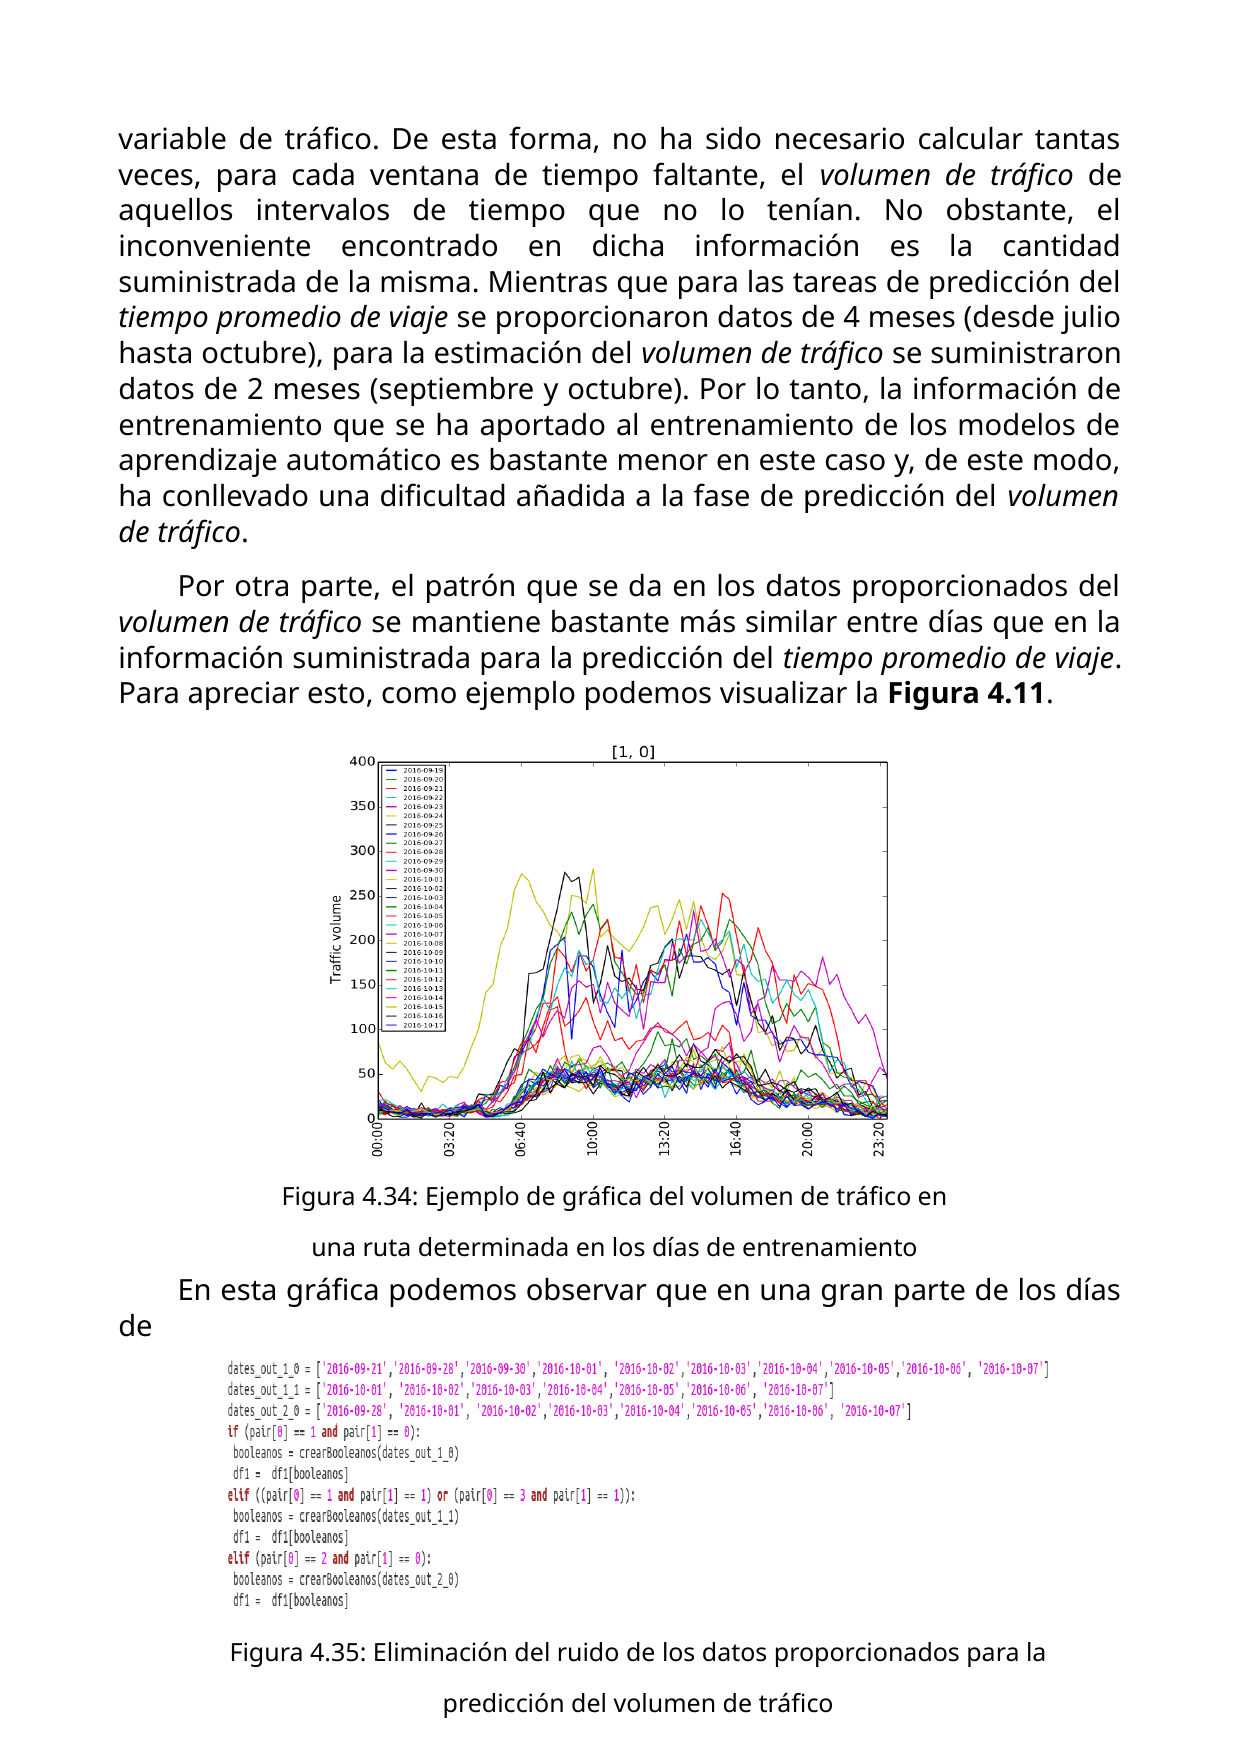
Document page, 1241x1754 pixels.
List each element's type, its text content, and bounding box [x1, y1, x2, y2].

picture [217, 1349, 1059, 1618]
text Por otra parte, el patrón que se da en los datos proporcionados del volumen de tráfico se mantiene bastante más similar entre días que en la información suministrada para la predicción del tiempo promedio de viaje. Para apreciar esto, como ejemplo podemos visualizar la Figura 4.11. [118, 565, 1122, 712]
text En esta gráfica podemos observar que en una gran parte de los días de [118, 1269, 1122, 1349]
text variable de tráfico. De esta forma, no ha sido necesario calcular tantas veces, para cada ventana de tiempo faltante, el volumen de tráfico de aquellos intervalos de tiempo que no lo tenían. No obstante, el inconveniente encontrado en dicha información es la cantidad suministrada de la misma. Mientras que para las tareas de predicción del tiempo promedio de viaje se proporcionaron datos de 4 meses (desde julio hasta octubre), para la estimación del volumen de tráfico se suministraron datos de 2 meses (septiembre y octubre). Por lo tanto, la información de entrenamiento que se ha aportado al entrenamiento de los modelos de aprendizaje automático es bastante menor en este caso y, de este modo, ha conllevado una dificultad añadida a la fase de predicción del volumen de tráfico. [118, 118, 1122, 551]
picture [306, 735, 923, 1162]
text [218, 1720, 1058, 1754]
text Figura 4.34: Ejemplo de gráfica del volumen de tráfico en una ruta determinada en los días de entrenamiento [256, 1162, 973, 1263]
text Figura 4.35: Eliminación del ruido de los datos proporcionados para la predicción del volumen de tráfico [218, 1618, 1058, 1720]
